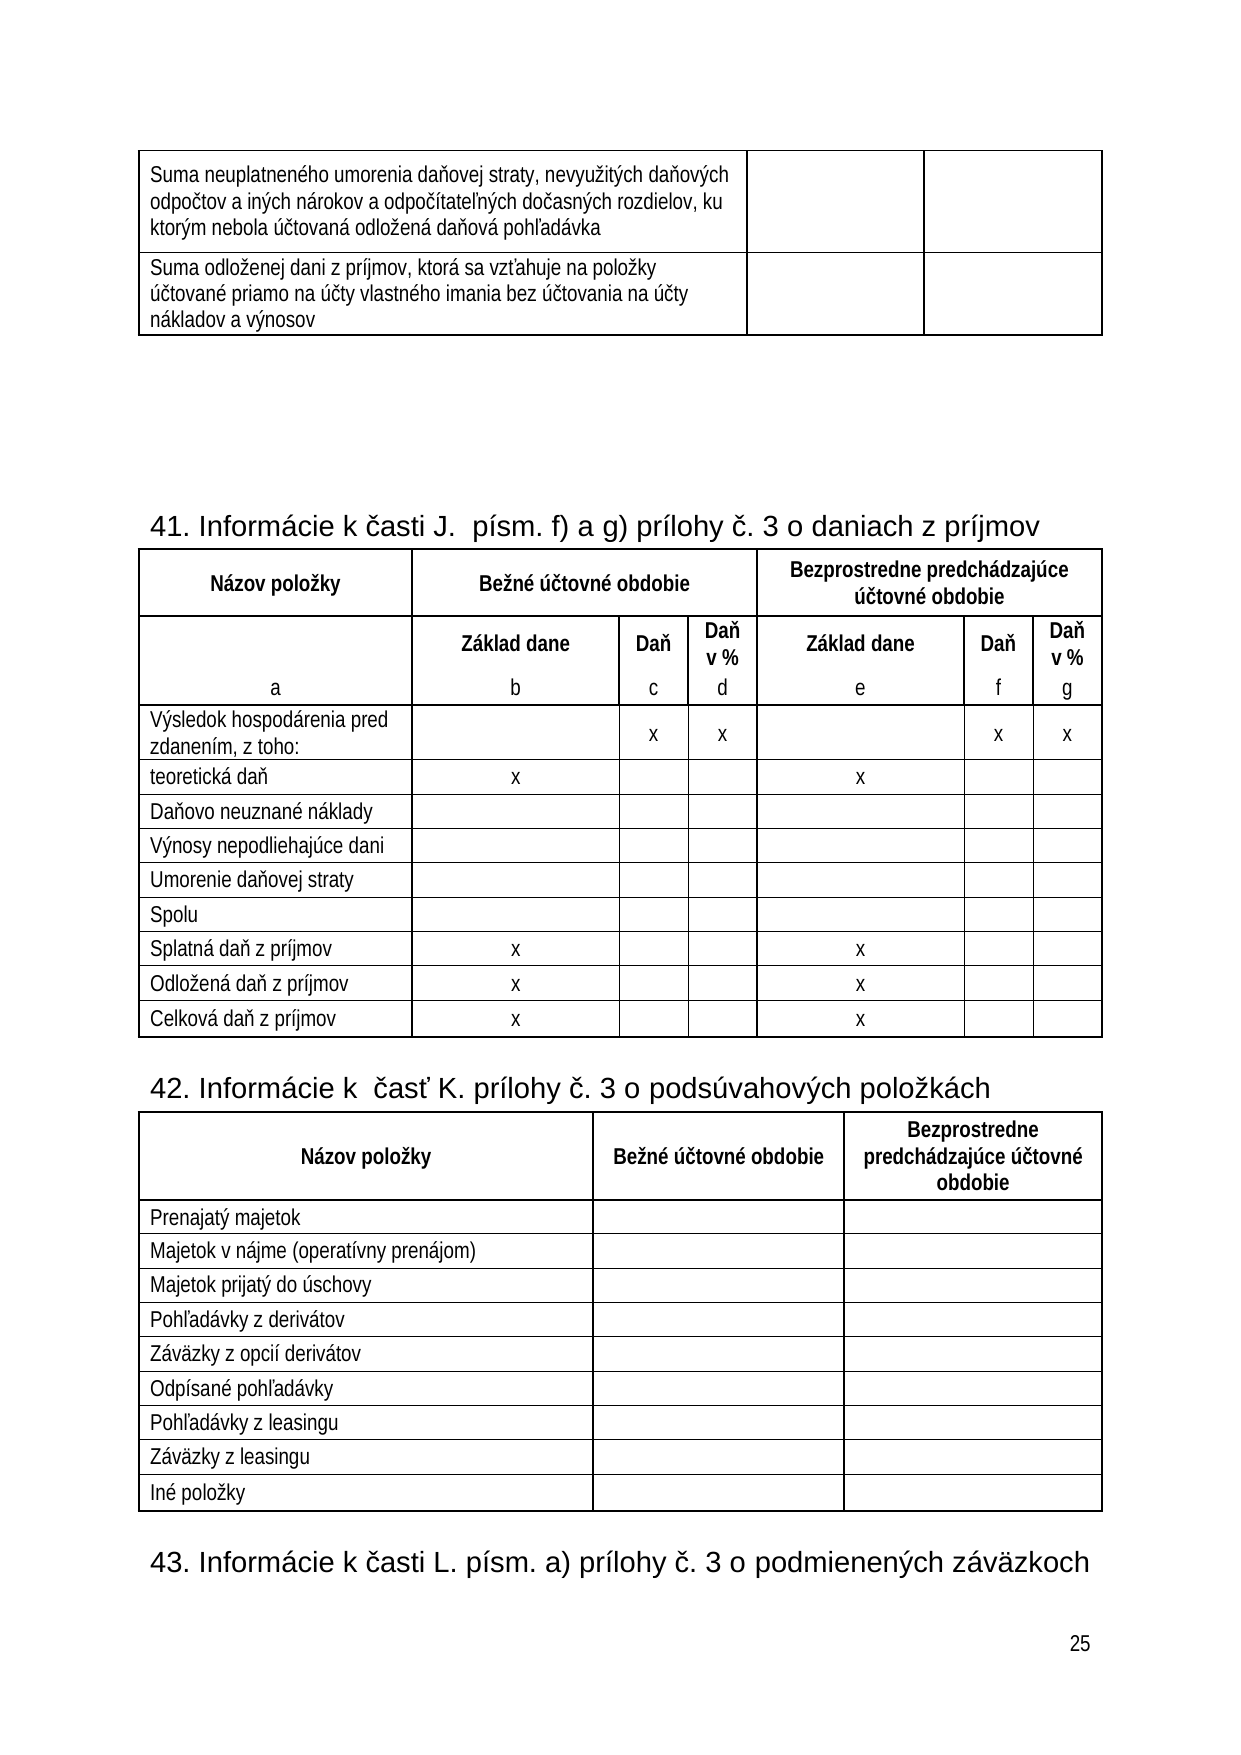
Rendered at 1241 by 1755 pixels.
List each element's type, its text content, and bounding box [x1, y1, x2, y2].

table_cell Základ dane [413, 617, 618, 670]
table_cell [845, 1303, 1101, 1336]
table_cell Suma odloženej dani z príjmov, ktorá sa vzťahuje na položky účtované priamo na účty vlastného imania bez účtovania na účty nákladov a výnosov [140, 253, 746, 334]
table_cell x [620, 706, 688, 759]
table_header Bezprostredne predchádzajúce účtovné obdobie [758, 550, 1101, 615]
table_cell x [965, 706, 1033, 759]
table_cell Iné položky [140, 1475, 592, 1509]
table_cell [620, 760, 688, 793]
table_cell teoretická daň [140, 760, 411, 793]
table_cell [620, 863, 688, 897]
table_header Bežné účtovné obdobie [594, 1113, 843, 1199]
table_cell g [1034, 670, 1101, 704]
table_cell b [413, 670, 618, 704]
table_cell x [1034, 706, 1101, 759]
table_cell Výnosy nepodliehajúce dani [140, 829, 411, 862]
table_cell [413, 863, 619, 897]
table_cell [925, 253, 1101, 334]
table_cell x [413, 1001, 619, 1036]
table_cell f [965, 670, 1032, 704]
table_cell [594, 1406, 843, 1439]
table_cell Majetok v nájme (operatívny prenájom) [140, 1234, 592, 1267]
table_cell [845, 1201, 1101, 1233]
table_cell [845, 1337, 1101, 1371]
table_cell [689, 863, 756, 897]
table_cell [1034, 1001, 1101, 1036]
title 43. Informácie k časti L. písm. a) prílohy č. 3 o podmienených záväzkoch [150, 1545, 1090, 1579]
table_cell [1034, 863, 1101, 897]
table_cell [689, 1001, 756, 1036]
table_cell [620, 932, 688, 965]
table_cell x [758, 966, 964, 1000]
table_cell [1034, 795, 1101, 828]
table_cell Spolu [140, 898, 411, 931]
table_cell e [758, 670, 963, 704]
table_cell c [620, 670, 687, 704]
table_header Bezprostredne predchádzajúce účtovné obdobie [845, 1113, 1101, 1199]
table_cell [140, 617, 411, 670]
table_cell [845, 1406, 1101, 1439]
table_cell Daň v % [689, 617, 756, 670]
table_cell x [758, 932, 964, 965]
table_cell x [413, 932, 619, 965]
table_cell [965, 795, 1033, 828]
table_cell [1034, 898, 1101, 931]
table_cell [413, 795, 619, 828]
table_cell [620, 829, 688, 862]
table_cell x [413, 760, 619, 793]
table_cell x [689, 706, 756, 759]
table_cell [1034, 966, 1101, 1000]
table_cell [845, 1475, 1101, 1509]
title 41. Informácie k časti J. písm. f) a g) prílohy č. 3 o daniach z príjmov [150, 508, 1090, 542]
table_cell Suma neuplatneného umorenia daňovej straty, nevyužitých daňových odpočtov a iných nárokov a odpočítateľných dočasných rozdielov, ku ktorým nebola účtovaná odložená daňová pohľadávka [140, 151, 746, 252]
table_cell Záväzky z opcií derivátov [140, 1337, 592, 1371]
table_cell [758, 795, 964, 828]
table_cell [965, 898, 1033, 931]
table_cell [925, 151, 1101, 252]
table_cell [594, 1337, 843, 1371]
table_cell [594, 1234, 843, 1267]
table_cell [965, 863, 1033, 897]
table_cell [748, 151, 923, 252]
table_cell [845, 1269, 1101, 1302]
table_cell [748, 253, 923, 334]
table_cell [620, 795, 688, 828]
table_cell [413, 706, 619, 759]
table_cell [845, 1234, 1101, 1267]
table_cell [620, 966, 688, 1000]
table_cell [758, 898, 964, 931]
table_cell x [758, 1001, 964, 1036]
table_cell Odložená daň z príjmov [140, 966, 411, 1000]
table_cell [689, 898, 756, 931]
table_cell x [413, 966, 619, 1000]
table_cell Prenajatý majetok [140, 1201, 592, 1233]
table_cell Daň [620, 617, 687, 670]
table_cell Základ dane [758, 617, 963, 670]
table_cell [965, 1001, 1033, 1036]
table_cell Daň [965, 617, 1032, 670]
table_cell [594, 1440, 843, 1474]
table_cell d [689, 670, 756, 704]
table_cell a [140, 670, 411, 704]
table_cell [965, 760, 1033, 793]
table_cell Umorenie daňovej straty [140, 863, 411, 897]
table_cell x [758, 760, 964, 793]
table_cell [689, 966, 756, 1000]
table_cell [1034, 932, 1101, 965]
table_cell Daňovo neuznané náklady [140, 795, 411, 828]
table_cell Celková daň z príjmov [140, 1001, 411, 1036]
table_cell [689, 829, 756, 862]
table_cell Pohľadávky z derivátov [140, 1303, 592, 1336]
table_header Názov položky [140, 1113, 592, 1199]
table_header Bežné účtovné obdobie [413, 550, 756, 615]
table_cell [594, 1269, 843, 1302]
table_cell Pohľadávky z leasingu [140, 1406, 592, 1439]
table_cell Daň v % [1034, 617, 1101, 670]
table_cell [594, 1372, 843, 1405]
table_cell [758, 829, 964, 862]
table_cell Záväzky z leasingu [140, 1440, 592, 1474]
table_cell [620, 898, 688, 931]
table_cell [413, 898, 619, 931]
table_cell [1034, 829, 1101, 862]
table_header Názov položky [140, 550, 411, 615]
table_cell [689, 795, 756, 828]
table_cell [965, 829, 1033, 862]
table_cell [845, 1440, 1101, 1474]
table_cell [1034, 760, 1101, 793]
table_cell [594, 1201, 843, 1233]
table_cell Výsledok hospodárenia pred zdanením, z toho: [140, 706, 411, 759]
table_cell [594, 1475, 843, 1509]
table_cell Majetok prijatý do úschovy [140, 1269, 592, 1302]
table_cell Odpísané pohľadávky [140, 1372, 592, 1405]
title 42. Informácie k časť K. prílohy č. 3 o podsúvahových položkách [150, 1071, 1090, 1105]
table_cell [845, 1372, 1101, 1405]
table_cell [758, 863, 964, 897]
table_cell [965, 966, 1033, 1000]
table_cell Splatná daň z príjmov [140, 932, 411, 965]
table_cell [758, 706, 964, 759]
table_cell [620, 1001, 688, 1036]
table_cell [689, 932, 756, 965]
table_cell [965, 932, 1033, 965]
table_cell [413, 829, 619, 862]
table_cell [689, 760, 756, 793]
table_cell [594, 1303, 843, 1336]
